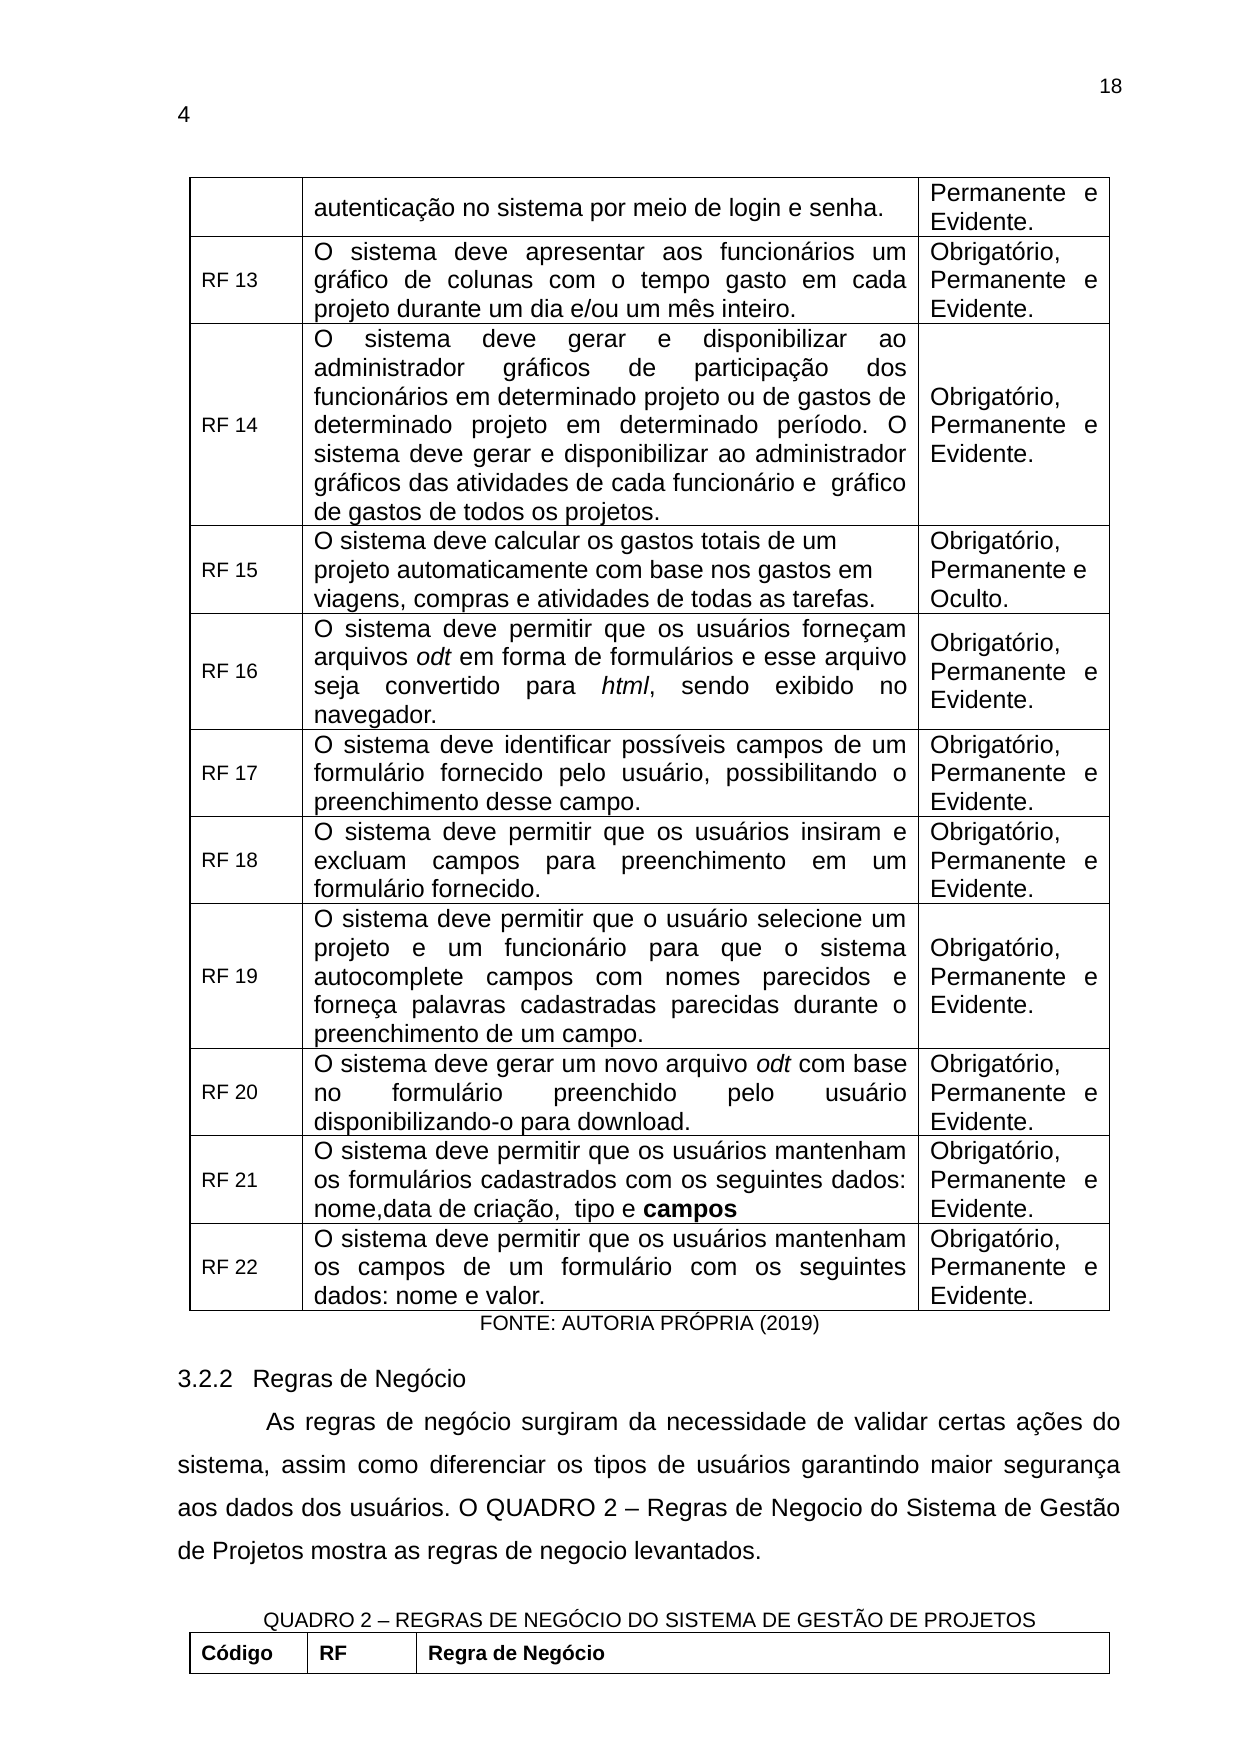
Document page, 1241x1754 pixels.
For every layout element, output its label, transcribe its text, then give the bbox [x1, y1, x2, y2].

table_header Código [191, 1633, 307, 1673]
table_cell RF 20 [191, 1049, 302, 1135]
table_cell O sistema deve permitir que os usuários insiram e excluam campos para preenchimento em um formulário fornecido. [303, 817, 918, 903]
table_cell O sistema deve permitir que o usuário selecione um projeto e um funcionário para que o sistema autocomplete campos com nomes parecidos e forneça palavras cadastradas parecidas durante o preenchimento de um campo. [303, 904, 918, 1048]
table_cell RF 15 [191, 526, 302, 613]
table_cell Obrigatório, Permanente e Oculto. [919, 526, 1109, 613]
table_cell O sistema deve permitir que os usuários forneçam arquivos odt em forma de formulários e esse arquivo seja convertido para html, sendo exibido no navegador. [303, 614, 918, 729]
table_cell O sistema deve identificar possíveis campos de um formulário fornecido pelo usuário, possibilitando o preenchimento desse campo. [303, 730, 918, 816]
table_cell RF 19 [191, 904, 302, 1048]
table_cell autenticação no sistema por meio de login e senha. [303, 178, 918, 236]
table_cell RF 18 [191, 817, 302, 903]
table_cell RF 14 [191, 324, 302, 525]
table_cell O sistema deve calcular os gastos totais de um projeto automaticamente com base nos gastos em viagens, compras e atividades de todas as tarefas. [303, 526, 918, 613]
list As regras de negócio surgiram da necessidade de validar certas ações do sistema, assim como diferenciar os tipos de usuários garantindo maior segurança aos dados dos usuários. O QUADRO 2 – Regras de Negocio do Sistema de Gestão de Projetos mostra as regras de negocio levantados. [177, 1407, 1122, 1565]
table_cell Obrigatório, Permanente e Evidente. [919, 1136, 1109, 1223]
table_cell Obrigatório, Permanente e Evidente. [919, 324, 1109, 525]
table_cell O sistema deve apresentar aos funcionários um gráfico de colunas com o tempo gasto em cada projeto durante um dia e/ou um mês inteiro. [303, 237, 918, 323]
table_cell Obrigatório, Permanente e Evidente. [919, 817, 1109, 903]
table_cell O sistema deve gerar um novo arquivo odt com base no formulário preenchido pelo usuário disponibilizando-o para download. [303, 1049, 918, 1135]
text Fonte: Autoria própria (2019) [177, 1311, 1122, 1335]
table_cell RF 22 [191, 1224, 302, 1310]
table_cell RF 17 [191, 730, 302, 816]
table_cell Obrigatório, Permanente e Evidente. [919, 1224, 1109, 1310]
table_cell O sistema deve gerar e disponibilizar ao administrador gráficos de participação dos funcionários em determinado projeto ou de gastos de determinado projeto em determinado período. O sistema deve gerar e disponibilizar ao administrador gráficos das atividades de cada funcionário e gráfico de gastos de todos os projetos. [303, 324, 918, 525]
subtitle Regras de Negócio [177, 1364, 1122, 1392]
table_cell Permanente e Evidente. [919, 178, 1109, 236]
table_cell O sistema deve permitir que os usuários mantenham os formulários cadastrados com os seguintes dados: nome,data de criação, tipo e campos [303, 1136, 918, 1223]
table_cell Obrigatório, Permanente e Evidente. [919, 730, 1109, 816]
table_cell Obrigatório, Permanente e Evidente. [919, 904, 1109, 1048]
table_cell Obrigatório, Permanente e Evidente. [919, 237, 1109, 323]
table_cell RF 13 [191, 237, 302, 323]
table_header RF [308, 1633, 416, 1673]
table_header Regra de Negócio [417, 1633, 1109, 1673]
table_cell [191, 178, 302, 236]
table_cell Obrigatório, Permanente e Evidente. [919, 614, 1109, 729]
table_cell O sistema deve permitir que os usuários mantenham os campos de um formulário com os seguintes dados: nome e valor. [303, 1224, 918, 1310]
table_cell RF 16 [191, 614, 302, 729]
text Quadro 2 – Regras de negócio do sistema de gestão de projetos [177, 1608, 1122, 1632]
table_cell Obrigatório, Permanente e Evidente. [919, 1049, 1109, 1135]
table_cell RF 21 [191, 1136, 302, 1223]
